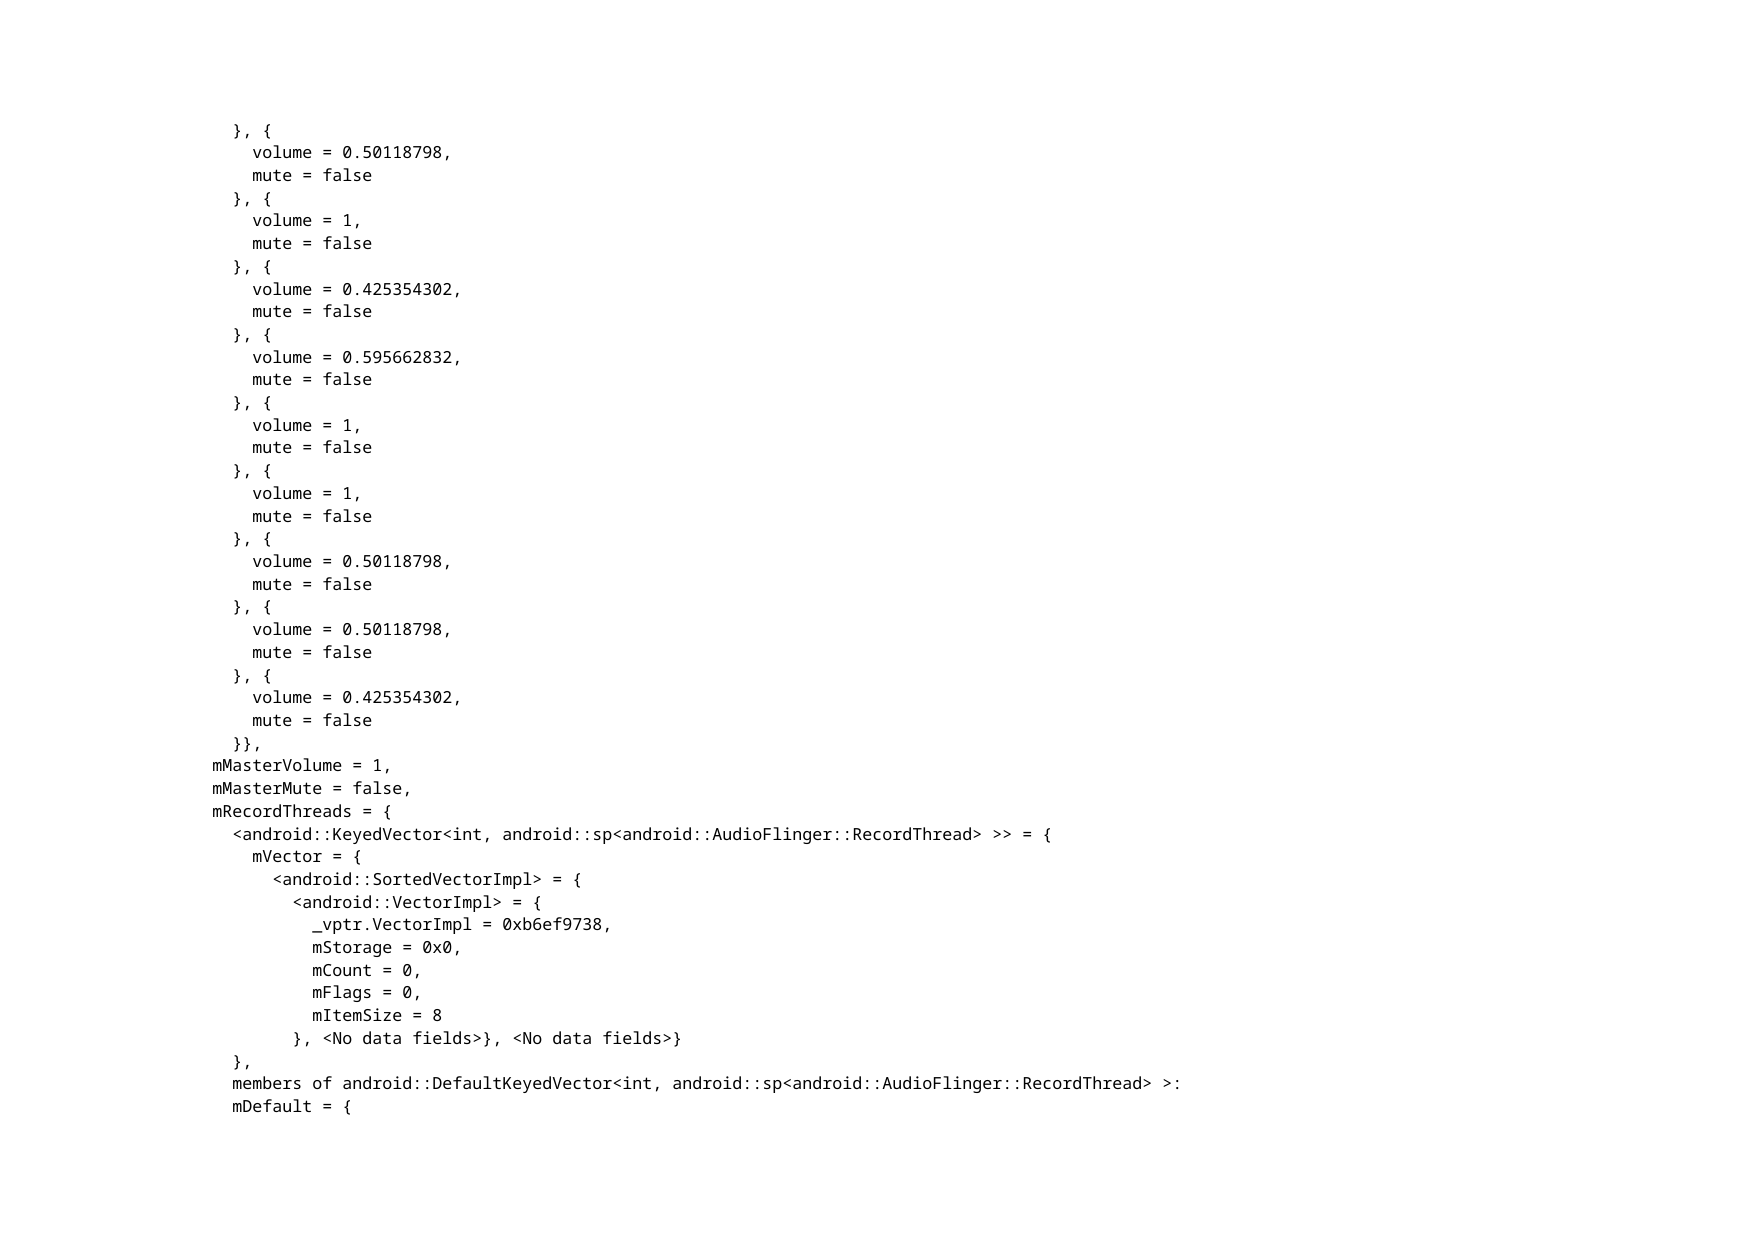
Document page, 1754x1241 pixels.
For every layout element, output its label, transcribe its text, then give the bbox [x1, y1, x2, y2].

text }, { [192, 459, 1636, 481]
text _vptr.VectorImpl = 0xb6ef9738, [192, 913, 1636, 936]
text mute = false [192, 232, 1636, 254]
text }, { [192, 118, 1636, 141]
text }, { [192, 186, 1636, 209]
text }, [192, 1049, 1636, 1072]
text mute = false [192, 504, 1636, 527]
text mStorage = 0x0, [192, 936, 1636, 958]
text mute = false [192, 708, 1636, 731]
text mCount = 0, [192, 958, 1636, 981]
text mute = false [192, 436, 1636, 459]
text volume = 0.425354302, [192, 277, 1636, 300]
text volume = 0.425354302, [192, 686, 1636, 708]
text members of android::DefaultKeyedVector<int, android::sp<android::AudioFlinger::RecordThread> >: [192, 1072, 1636, 1094]
text }, { [192, 391, 1636, 413]
text volume = 0.595662832, [192, 345, 1636, 368]
text volume = 0.50118798, [192, 141, 1636, 163]
text mDefault = { [192, 1094, 1636, 1117]
text volume = 1, [192, 413, 1636, 436]
text }}, [192, 731, 1636, 754]
text mute = false [192, 572, 1636, 595]
text volume = 1, [192, 481, 1636, 504]
text <android::VectorImpl> = { [192, 890, 1636, 913]
text mFlags = 0, [192, 981, 1636, 1004]
text mMasterMute = false, [192, 777, 1636, 799]
text mMasterVolume = 1, [192, 754, 1636, 777]
text <android::SortedVectorImpl> = { [192, 867, 1636, 890]
text mVector = { [192, 845, 1636, 867]
text mute = false [192, 368, 1636, 391]
text volume = 0.50118798, [192, 549, 1636, 572]
text mute = false [192, 163, 1636, 186]
text volume = 0.50118798, [192, 618, 1636, 640]
text mRecordThreads = { [192, 799, 1636, 822]
text }, { [192, 595, 1636, 618]
text }, { [192, 322, 1636, 345]
text }, { [192, 527, 1636, 549]
text }, <No data fields>}, <No data fields>} [192, 1026, 1636, 1049]
text mItemSize = 8 [192, 1004, 1636, 1026]
text }, { [192, 663, 1636, 686]
text mute = false [192, 300, 1636, 322]
text <android::KeyedVector<int, android::sp<android::AudioFlinger::RecordThread> >> = { [192, 822, 1636, 845]
text mute = false [192, 640, 1636, 663]
text volume = 1, [192, 209, 1636, 232]
text }, { [192, 254, 1636, 277]
